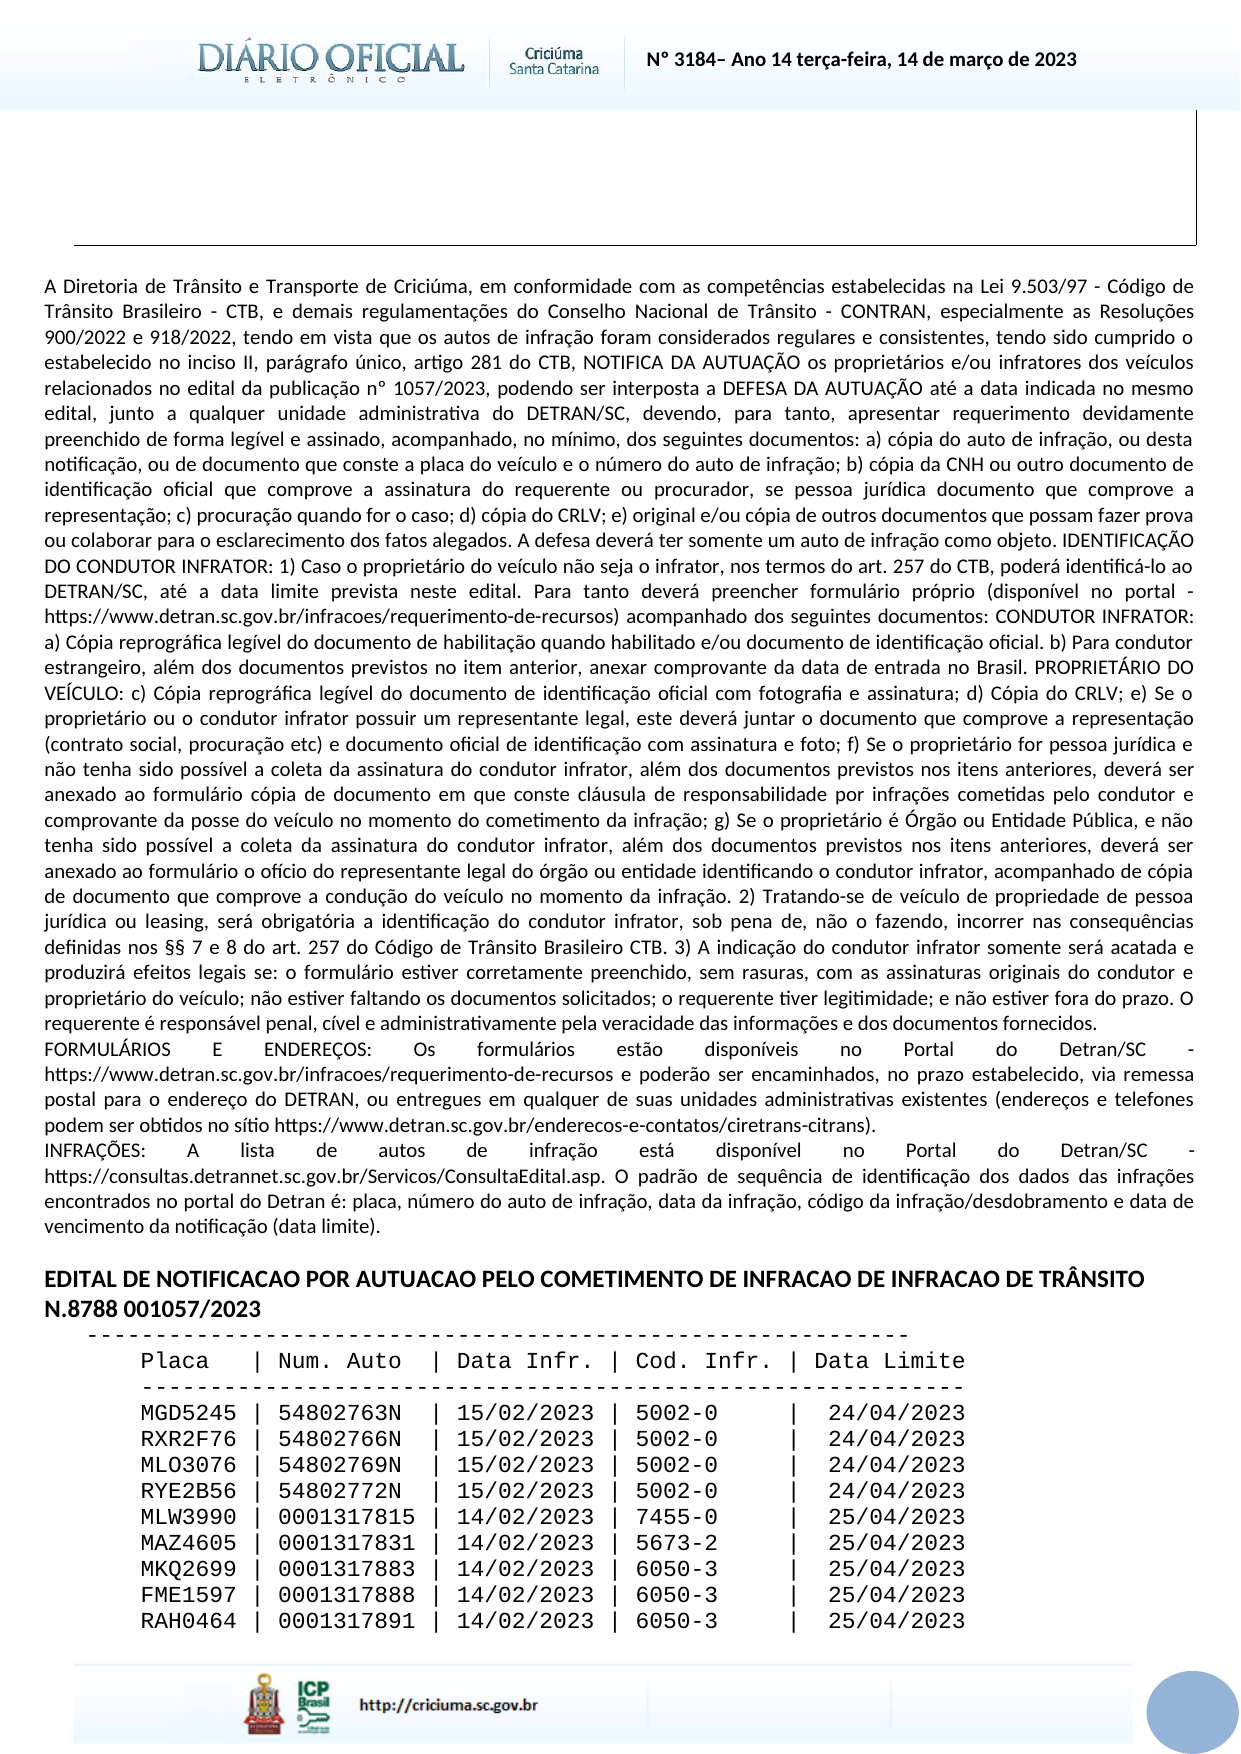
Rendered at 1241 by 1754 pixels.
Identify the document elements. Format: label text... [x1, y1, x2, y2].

text RAH0464 | 0001317891 | 14/02/2023 | 6050-3 | 25/04/2023 [44, 1609, 1196, 1635]
text RYE2B56 | 54802772N | 15/02/2023 | 5002-0 | 24/04/2023 [44, 1479, 1196, 1505]
text MGD5245 | 54802763N | 15/02/2023 | 5002-0 | 24/04/2023 [44, 1402, 1196, 1427]
text FORMULÁRIOS E ENDEREÇOS: Os formulários estão disponíveis no Portal do Detran/SC - https://www.detran.sc.gov.br/infracoes/requerimento-de-recursos e poderão ser encaminhados, no prazo estabelecido, via remessa postal para o endereço do DETRAN, ou entregues em qualquer de suas unidades administrativas existentes (endereços e telefones podem ser obtidos no sítio https://www.detran.sc.gov.br/enderecos-e-contatos/ciretrans-citrans). [44, 1036, 1196, 1137]
text MAZ4605 | 0001317831 | 14/02/2023 | 5673-2 | 25/04/2023 [44, 1531, 1196, 1557]
text ------------------------------------------------------------ [44, 1376, 1196, 1402]
text INFRAÇÕES: A lista de autos de infração está disponível no Portal do Detran/SC - https://consultas.detrannet.sc.gov.br/Servicos/ConsultaEdital.asp. O padrão de sequência de identificação dos dados das infrações encontrados no portal do Detran é: placa, número do auto de infração, data da infração, código da infração/desdobramento e data de vencimento da notificação (data limite). [44, 1137, 1196, 1239]
text FME1597 | 0001317888 | 14/02/2023 | 6050-3 | 25/04/2023 [44, 1583, 1196, 1609]
text RXR2F76 | 54802766N | 15/02/2023 | 5002-0 | 24/04/2023 [44, 1427, 1196, 1453]
text ------------------------------------------------------------ [44, 1324, 1196, 1350]
text EDITAL DE NOTIFICACAO POR AUTUACAO PELO COMETIMENTO DE INFRACAO DE INFRACAO DE TRÂNSITO N.8788 001057/2023 [44, 1239, 1196, 1324]
text A Diretoria de Trânsito e Transporte de Criciúma, em conformidade com as competências estabelecidas na Lei 9.503/97 - Código de Trânsito Brasileiro - CTB, e demais regulamentações do Conselho Nacional de Trânsito - CONTRAN, especialmente as Resoluções 900/2022 e 918/2022, tendo em vista que os autos de infração foram considerados regulares e consistentes, tendo sido cumprido o estabelecido no inciso II, parágrafo único, artigo 281 do CTB, NOTIFICA DA AUTUAÇÃO os proprietários e/ou infratores dos veículos relacionados no edital da publicação nº 1057/2023, podendo ser interposta a DEFESA DA AUTUAÇÃO até a data indicada no mesmo edital, junto a qualquer unidade administrativa do DETRAN/SC, devendo, para tanto, apresentar requerimento devidamente preenchido de forma legível e assinado, acompanhado, no mínimo, dos seguintes documentos: a) cópia do auto de infração, ou desta notificação, ou de documento que conste a placa do veículo e o número do auto de infração; b) cópia da CNH ou outro documento de identificação oficial que comprove a assinatura do requerente ou procurador, se pessoa jurídica documento que comprove a representação; c) procuração quando for o caso; d) cópia do CRLV; e) original e/ou cópia de outros documentos que possam fazer prova ou colaborar para o esclarecimento dos fatos alegados. A defesa deverá ter somente um auto de infração como objeto. IDENTIFICAÇÃO DO CONDUTOR INFRATOR: 1) Caso o proprietário do veículo não seja o infrator, nos termos do art. 257 do CTB, poderá identificá-lo ao DETRAN/SC, até a data limite prevista neste edital. Para tanto deverá preencher formulário próprio (disponível no portal - https://www.detran.sc.gov.br/infracoes/requerimento-de-recursos) acompanhado dos seguintes documentos: CONDUTOR INFRATOR: a) Cópia reprográfica legível do documento de habilitação quando habilitado e/ou documento de identificação oficial. b) Para condutor estrangeiro, além dos documentos previstos no item anterior, anexar comprovante da data de entrada no Brasil. PROPRIETÁRIO DO VEÍCULO: c) Cópia reprográfica legível do documento de identificação oficial com fotografia e assinatura; d) Cópia do CRLV; e) Se o proprietário ou o condutor infrator possuir um representante legal, este deverá juntar o documento que comprove a representação (contrato social, procuração etc) e documento oficial de identificação com assinatura e foto; f) Se o proprietário for pessoa jurídica e não tenha sido possível a coleta da assinatura do condutor infrator, além dos documentos previstos nos itens anteriores, deverá ser anexado ao formulário cópia de documento em que conste cláusula de responsabilidade por infrações cometidas pelo condutor e comprovante da posse do veículo no momento do cometimento da infração; g) Se o proprietário é Órgão ou Entidade Pública, e não tenha sido possível a coleta da assinatura do condutor infrator, além dos documentos previstos nos itens anteriores, deverá ser anexado ao formulário o ofício do representante legal do órgão ou entidade identificando o condutor infrator, acompanhado de cópia de documento que comprove a condução do veículo no momento da infração. 2) Tratando-se de veículo de propriedade de pessoa jurídica ou leasing, será obrigatória a identificação do condutor infrator, sob pena de, não o fazendo, incorrer nas consequências definidas nos §§ 7 e 8 do art. 257 do Código de Trânsito Brasileiro CTB. 3) A indicação do condutor infrator somente será acatada e produzirá efeitos legais se: o formulário estiver corretamente preenchido, sem rasuras, com as assinaturas originais do condutor e proprietário do veículo; não estiver faltando os documentos solicitados; o requerente tiver legitimidade; e não estiver fora do prazo. O requerente é responsável penal, cível e administrativamente pela veracidade das informações e dos documentos fornecidos. [44, 273, 1196, 1036]
text MLW3990 | 0001317815 | 14/02/2023 | 7455-0 | 25/04/2023 [44, 1505, 1196, 1531]
text MLO3076 | 54802769N | 15/02/2023 | 5002-0 | 24/04/2023 [44, 1453, 1196, 1479]
text Placa | Num. Auto | Data Infr. | Cod. Infr. | Data Limite [44, 1350, 1196, 1376]
text MKQ2699 | 0001317883 | 14/02/2023 | 6050-3 | 25/04/2023 [44, 1557, 1196, 1583]
